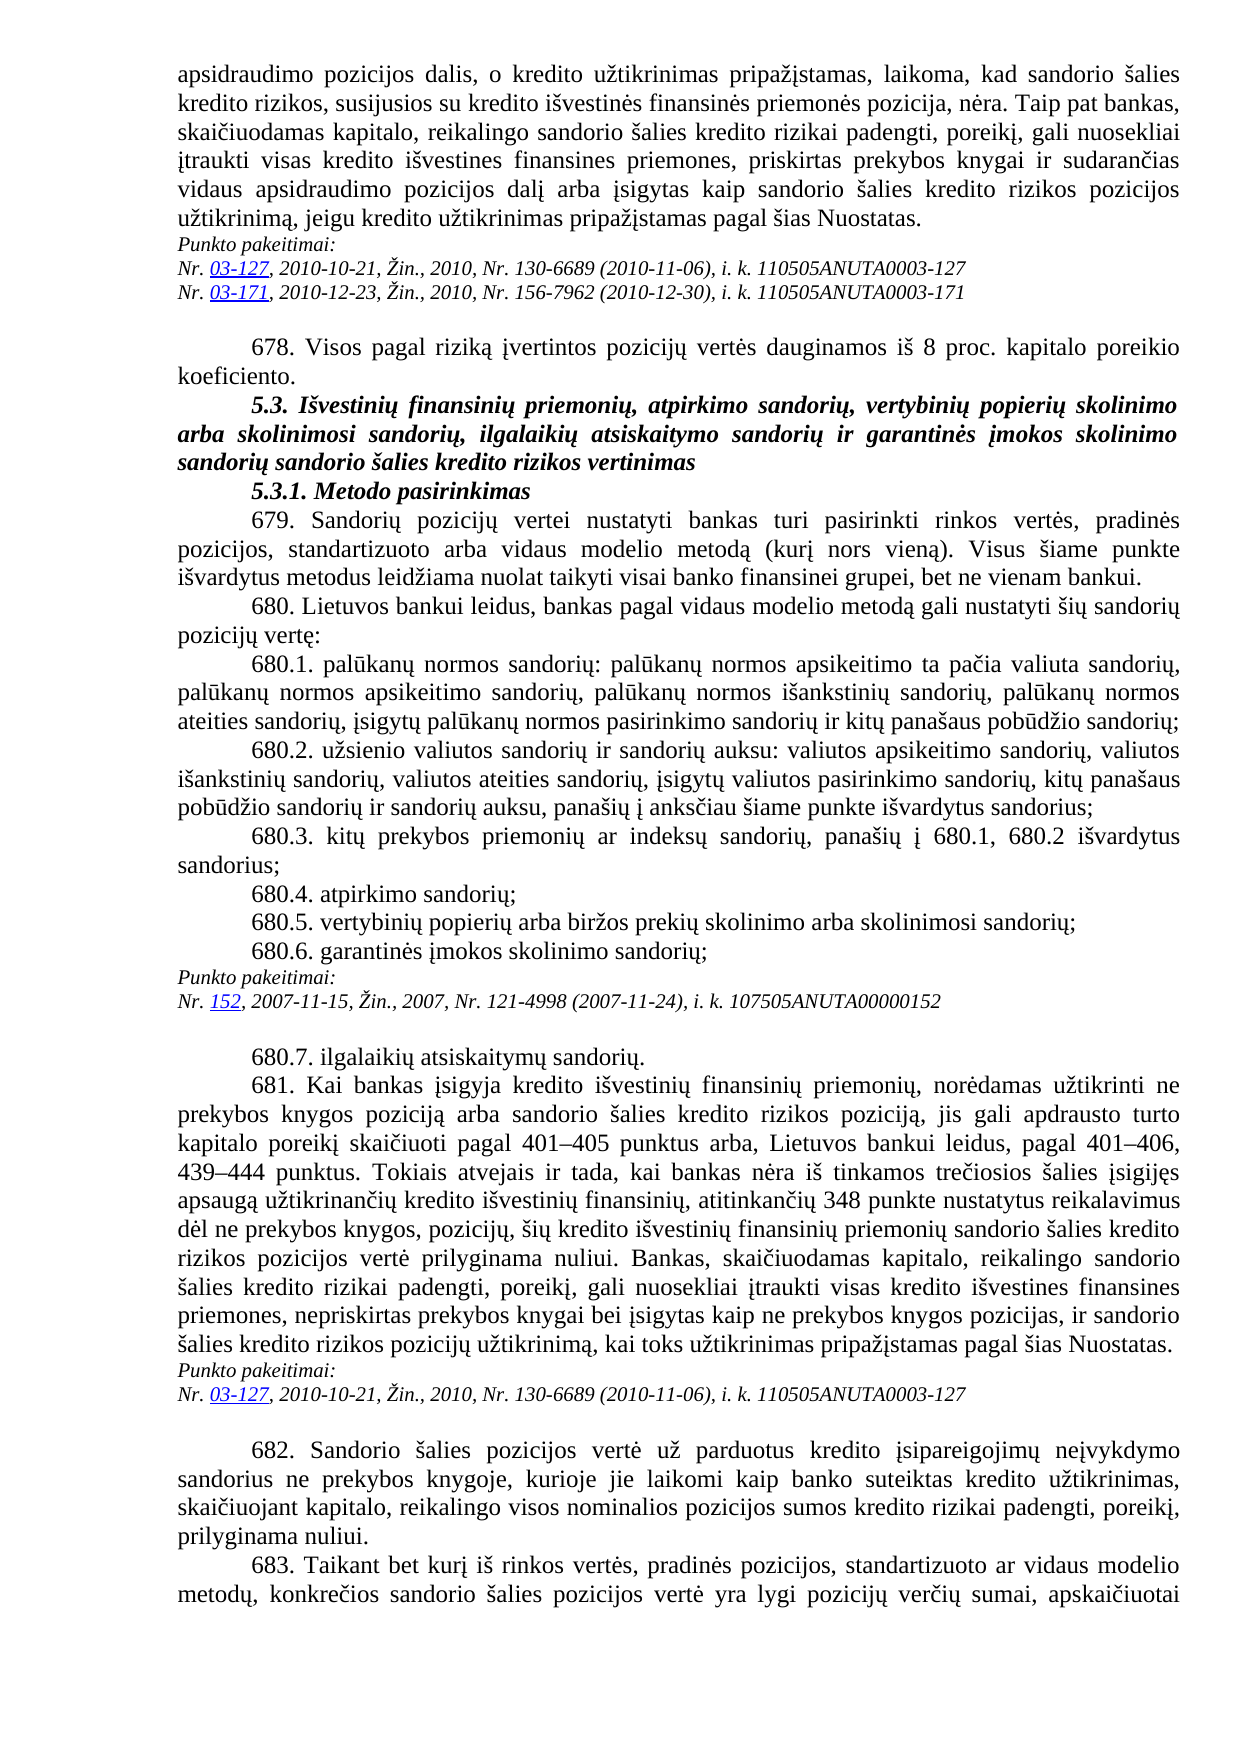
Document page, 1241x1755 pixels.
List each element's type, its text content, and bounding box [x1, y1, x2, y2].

text 681. Kai bankas įsigyja kredito išvestinių finansinių priemonių, norėdamas užtikrinti ne prekybos knygos poziciją arba sandorio šalies kredito rizikos poziciją, jis gali apdrausto turto kapitalo poreikį skaičiuoti pagal 401–405 punktus arba, Lietuvos bankui leidus, pagal 401–406, 439–444 punktus. Tokiais atvejais ir tada, kai bankas nėra iš tinkamos trečiosios šalies įsigijęs apsaugą užtikrinančių kredito išvestinių finansinių, atitinkančių 348 punkte nustatytus reikalavimus dėl ne prekybos knygos, pozicijų, šių kredito išvestinių finansinių priemonių sandorio šalies kredito rizikos pozicijos vertė prilyginama nuliui. Bankas, skaičiuodamas kapitalo, reikalingo sandorio šalies kredito rizikai padengti, poreikį, gali nuosekliai įtraukti visas kredito išvestines finansines priemones, nepriskirtas prekybos knygai bei įsigytas kaip ne prekybos knygos pozicijas, ir sandorio šalies kredito rizikos pozicijų užtikrinimą, kai toks užtikrinimas pripažįstamas pagal šias Nuostatas. [177, 1071, 1181, 1358]
text Nr. 03-127, 2010-10-21, Žin., 2010, Nr. 130-6689 (2010-11-06), i. k. 110505ANUTA0003-127 [177, 1382, 1181, 1406]
text Nr. 03-127, 2010-10-21, Žin., 2010, Nr. 130-6689 (2010-11-06), i. k. 110505ANUTA0003-127 [177, 256, 1181, 280]
text 680.1. palūkanų normos sandorių: palūkanų normos apsikeitimo ta pačia valiuta sandorių, palūkanų normos apsikeitimo sandorių, palūkanų normos išankstinių sandorių, palūkanų normos ateities sandorių, įsigytų palūkanų normos pasirinkimo sandorių ir kitų panašaus pobūdžio sandorių; [177, 649, 1181, 735]
text 680.2. užsienio valiutos sandorių ir sandorių auksu: valiutos apsikeitimo sandorių, valiutos išankstinių sandorių, valiutos ateities sandorių, įsigytų valiutos pasirinkimo sandorių, kitų panašaus pobūdžio sandorių ir sandorių auksu, panašių į anksčiau šiame punkte išvardytus sandorius; [177, 735, 1181, 821]
text 680.6. garantinės įmokos skolinimo sandorių; [177, 936, 1181, 965]
text 678. Visos pagal riziką įvertintos pozicijų vertės dauginamos iš 8 proc. kapitalo poreikio koeficiento. [177, 332, 1181, 390]
text Punkto pakeitimai: [177, 965, 1181, 989]
text 680. Lietuvos bankui leidus, bankas pagal vidaus modelio metodą gali nustatyti šių sandorių pozicijų vertę: [177, 591, 1181, 649]
text apsidraudimo pozicijos dalis, o kredito užtikrinimas pripažįstamas, laikoma, kad sandorio šalies kredito rizikos, susijusios su kredito išvestinės finansinės priemonės pozicija, nėra. Taip pat bankas, skaičiuodamas kapitalo, reikalingo sandorio šalies kredito rizikai padengti, poreikį, gali nuosekliai įtraukti visas kredito išvestines finansines priemones, priskirtas prekybos knygai ir sudarančias vidaus apsidraudimo pozicijos dalį arba įsigytas kaip sandorio šalies kredito rizikos pozicijos užtikrinimą, jeigu kredito užtikrinimas pripažįstamas pagal šias Nuostatas. [177, 59, 1181, 232]
text 5.3.1. Metodo pasirinkimas [177, 476, 1181, 505]
text 683. Taikant bet kurį iš rinkos vertės, pradinės pozicijos, standartizuoto ar vidaus modelio metodų, konkrečios sandorio šalies pozicijos vertė yra lygi pozicijų verčių sumai, apskaičiuotai [177, 1550, 1181, 1607]
text 680.3. kitų prekybos priemonių ar indeksų sandorių, panašių į 680.1, 680.2 išvardytus sandorius; [177, 821, 1181, 879]
text 682. Sandorio šalies pozicijos vertė už parduotus kredito įsipareigojimų neįvykdymo sandorius ne prekybos knygoje, kurioje jie laikomi kaip banko suteiktas kredito užtikrinimas, skaičiuojant kapitalo, reikalingo visos nominalios pozicijos sumos kredito rizikai padengti, poreikį, prilyginama nuliui. [177, 1435, 1181, 1550]
text 5.3. Išvestinių finansinių priemonių, atpirkimo sandorių, vertybinių popierių skolinimo arba skolinimosi sandorių, ilgalaikių atsiskaitymo sandorių ir garantinės įmokos skolinimo sandorių sandorio šalies kredito rizikos vertinimas [177, 390, 1181, 476]
text Punkto pakeitimai: [177, 1358, 1181, 1382]
text Nr. 03-171, 2010-12-23, Žin., 2010, Nr. 156-7962 (2010-12-30), i. k. 110505ANUTA0003-171 [177, 280, 1181, 304]
text 679. Sandorių pozicijų vertei nustatyti bankas turi pasirinkti rinkos vertės, pradinės pozicijos, standartizuoto arba vidaus modelio metodą (kurį nors vieną). Visus šiame punkte išvardytus metodus leidžiama nuolat taikyti visai banko finansinei grupei, bet ne vienam bankui. [177, 505, 1181, 591]
text Nr. 152, 2007-11-15, Žin., 2007, Nr. 121-4998 (2007-11-24), i. k. 107505ANUTA00000152 [177, 989, 1181, 1013]
text 680.7. ilgalaikių atsiskaitymų sandorių. [177, 1042, 1181, 1071]
text Punkto pakeitimai: [177, 232, 1181, 256]
text 680.4. atpirkimo sandorių; [177, 879, 1181, 907]
text 680.5. vertybinių popierių arba biržos prekių skolinimo arba skolinimosi sandorių; [177, 907, 1181, 936]
